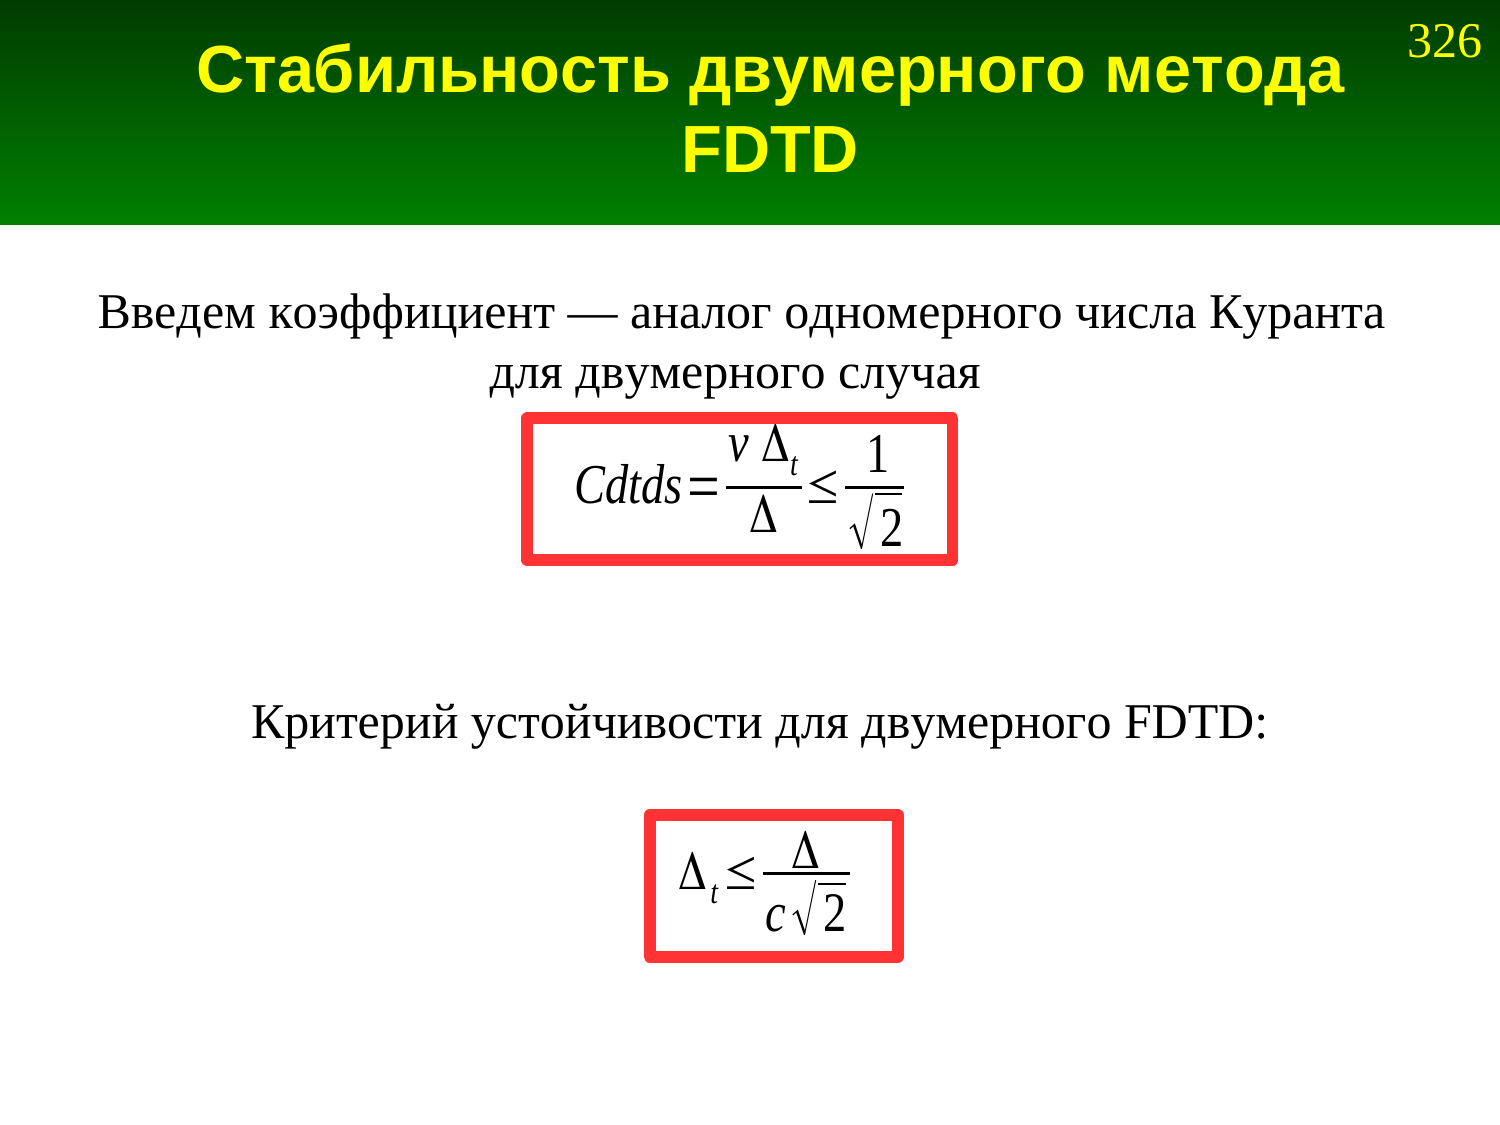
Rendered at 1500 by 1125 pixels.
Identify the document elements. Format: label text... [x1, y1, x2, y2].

title Стабильность двумерного метода FDTD [100, 7, 1441, 204]
text_box Введем коэффициент — аналог одномерного числа Куранта для двумерного случая [82, 271, 1401, 407]
chart [562, 424, 919, 554]
chart [666, 826, 863, 946]
text_box Критерий устойчивости для двумерного FDTD: [236, 681, 1284, 756]
